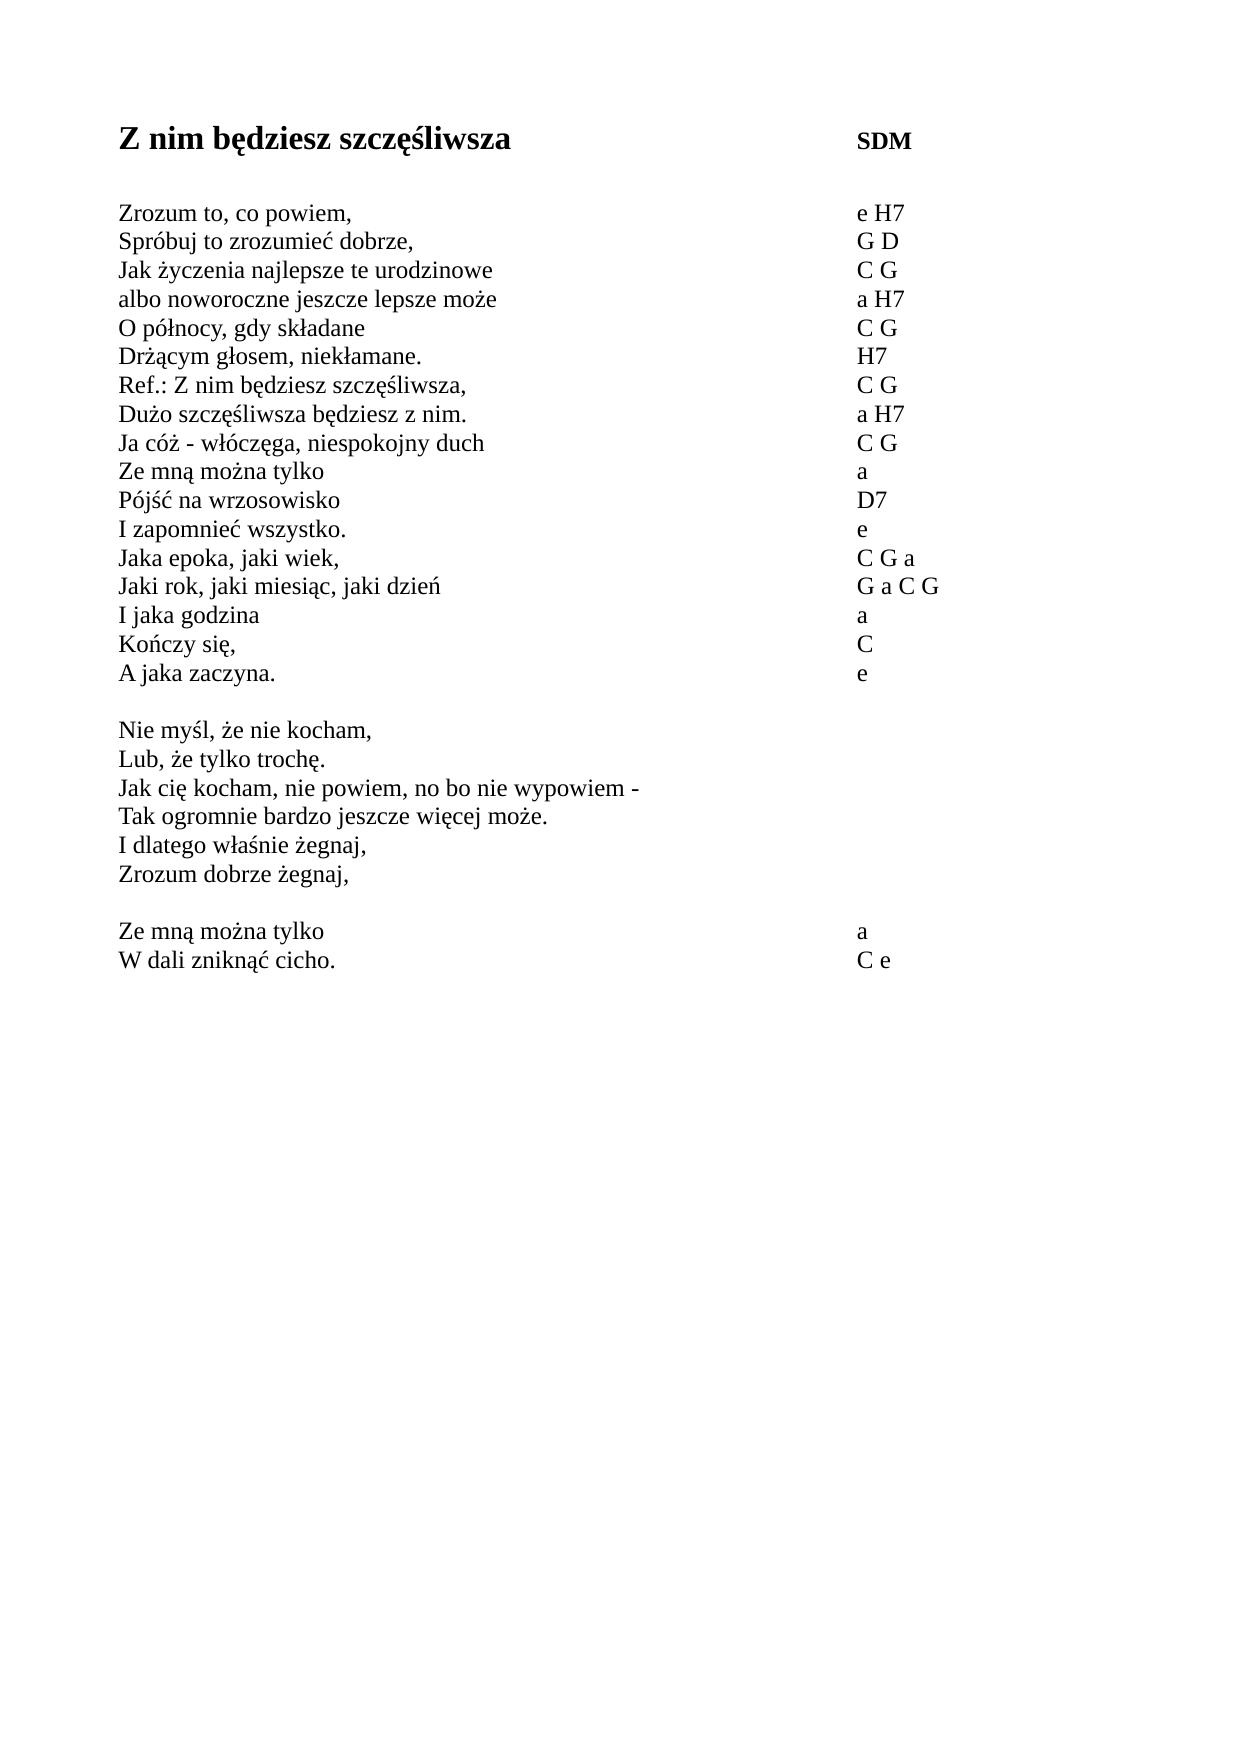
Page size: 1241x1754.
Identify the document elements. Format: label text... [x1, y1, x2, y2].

text Pójść na wrzosowisko D7 [118, 485, 1122, 514]
text Jaka epoka, jaki wiek, C G a [118, 543, 1122, 571]
text Ja cóż - włóczęga, niespokojny duch C G [118, 428, 1122, 456]
text Jaki rok, jaki miesiąc, jaki dzień G a C G [118, 571, 1122, 600]
text Kończy się, C [118, 629, 1122, 658]
text Ze mną można tylko a [118, 456, 1122, 485]
text Drżącym głosem, niekłamane. H7 [118, 341, 1122, 370]
text W dali zniknąć cicho. C e [118, 945, 1122, 974]
text Jak życzenia najlepsze te urodzinowe C G [118, 255, 1122, 284]
text Tak ogromnie bardzo jeszcze więcej może. [118, 801, 1122, 830]
text Ze mną można tylko a [118, 916, 1122, 945]
text I dlatego właśnie żegnaj, [118, 830, 1122, 859]
text O północy, gdy składane C G [118, 313, 1122, 341]
text Lub, że tylko trochę. [118, 744, 1122, 773]
text albo noworoczne jeszcze lepsze może a H7 [118, 284, 1122, 313]
text I jaka godzina a [118, 600, 1122, 629]
text A jaka zaczyna. e [118, 658, 1122, 686]
text Dużo szczęśliwsza będziesz z nim. a H7 [118, 399, 1122, 428]
text Nie myśl, że nie kocham, [118, 715, 1122, 744]
subtitle Z nim będziesz szczęśliwsza SDM [118, 118, 1122, 156]
text Zrozum to, co powiem, e H7 [118, 198, 1122, 226]
text Ref.: Z nim będziesz szczęśliwsza, C G [118, 370, 1122, 399]
text Spróbuj to zrozumieć dobrze, G D [118, 226, 1122, 255]
text Jak cię kocham, nie powiem, no bo nie wypowiem - [118, 773, 1122, 801]
text Zrozum dobrze żegnaj, [118, 859, 1122, 888]
text I zapomnieć wszystko. e [118, 514, 1122, 543]
